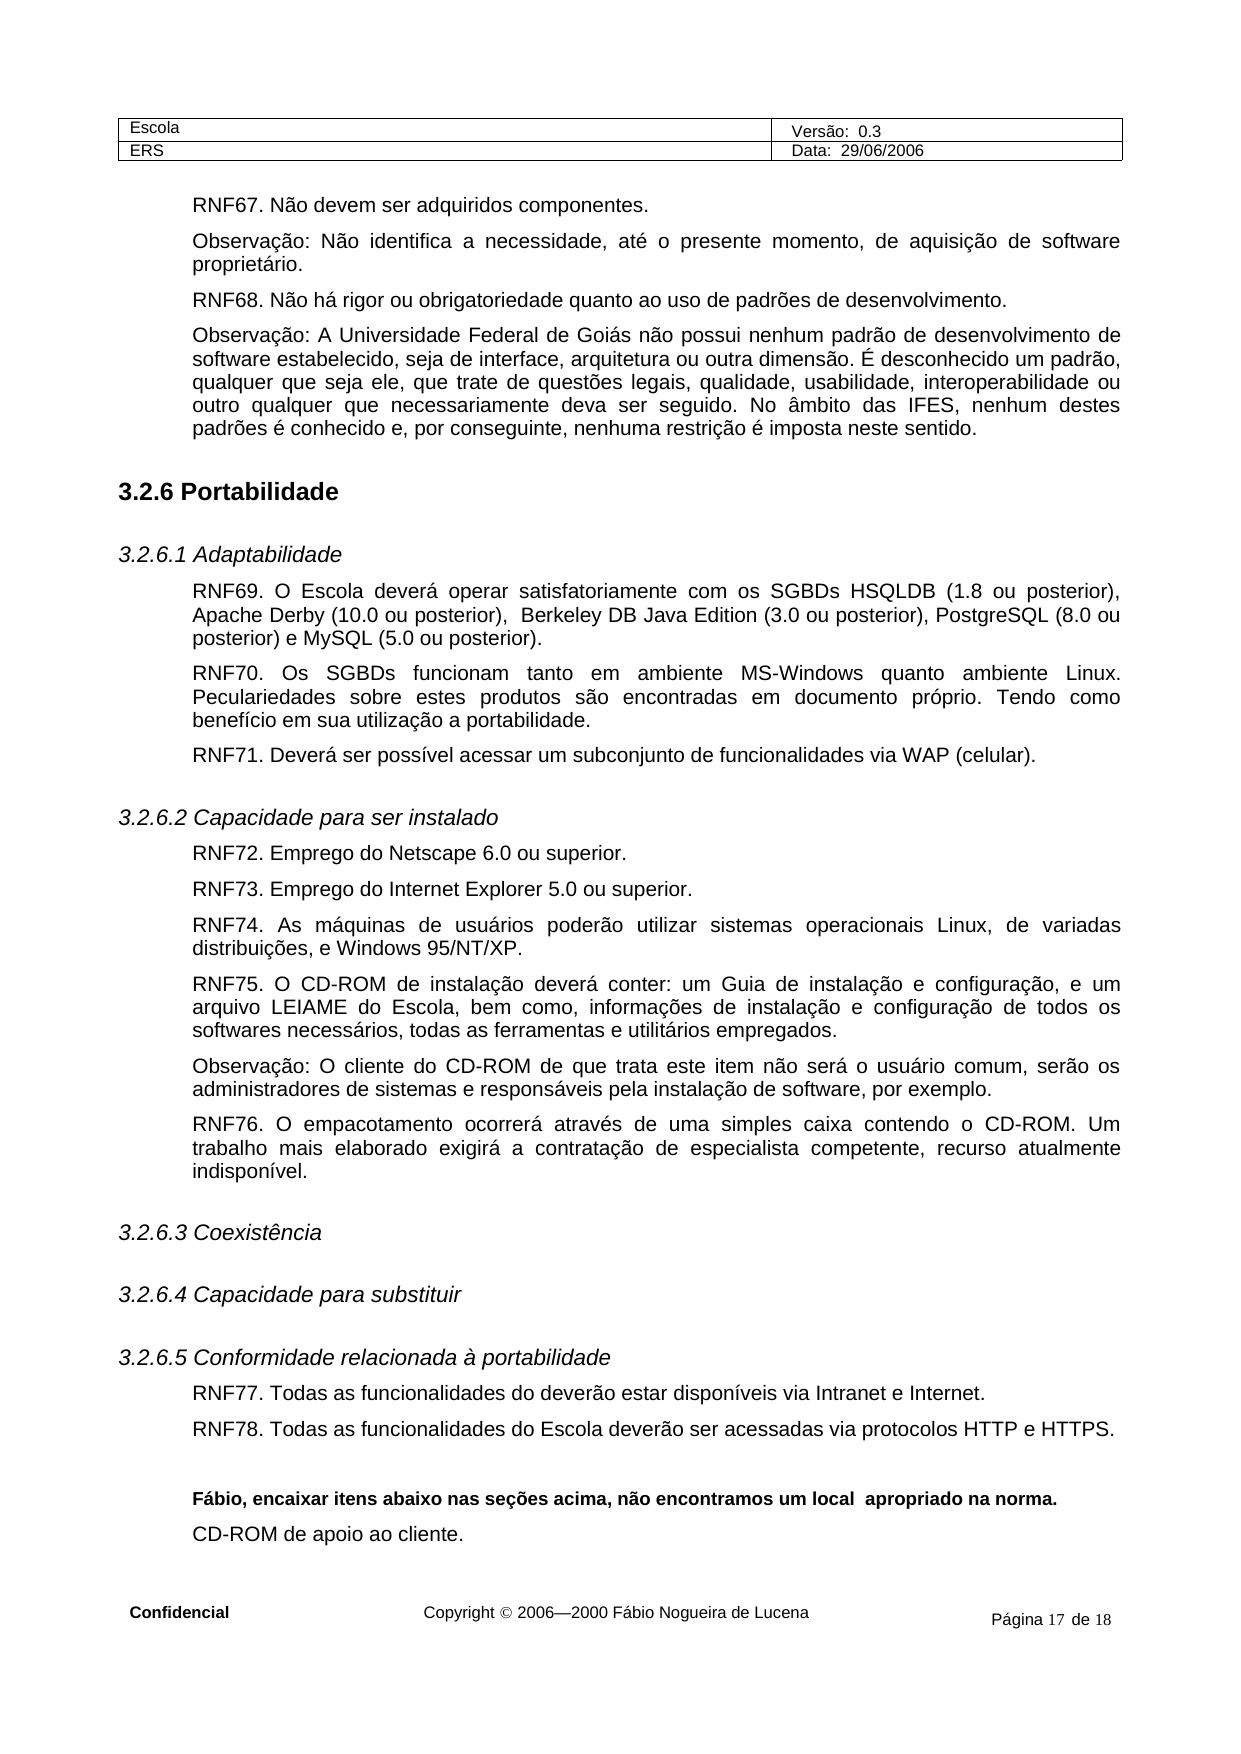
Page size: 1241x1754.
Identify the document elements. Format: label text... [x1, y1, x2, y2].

text RNF71. Deverá ser possível acessar um subconjunto de funcionalidades via WAP (celular). [192, 744, 1122, 767]
subtitle 3.2.6.2 Capacidade para ser instalado [118, 804, 1122, 829]
text RNF68. Não há rigor ou obrigatoriedade quanto ao uso de padrões de desenvolvimento. [192, 288, 1122, 312]
text RNF78. Todas as funcionalidades do Escola deverão ser acessadas via protocolos HTTP e HTTPS. [192, 1418, 1122, 1441]
text RNF67. Não devem ser adquiridos componentes. [192, 194, 1122, 217]
text RNF72. Emprego do Netscape 6.0 ou superior. [192, 842, 1122, 865]
text RNF76. O empacotamento ocorrerá através de uma simples caixa contendo o CD-ROM. Um trabalho mais elaborado exigirá a contratação de especialista competente, recurso atualmente indisponível. [192, 1113, 1122, 1183]
text CD-ROM de apoio ao cliente. [192, 1522, 1122, 1545]
text RNF77. Todas as funcionalidades do deverão estar disponíveis via Intranet e Internet. [192, 1382, 1122, 1405]
text Fábio, encaixar itens abaixo nas seções acima, não encontramos um local apropriado na norma. [192, 1489, 1122, 1510]
subtitle 3.2.6.3 Coexistência [118, 1220, 1122, 1245]
text Observação: A Universidade Federal de Goiás não possui nenhum padrão de desenvolvimento de software estabelecido, seja de interface, arquitetura ou outra dimensão. É desconhecido um padrão, qualquer que seja ele, que trate de questões legais, qualidade, usabilidade, interoperabilidade ou outro qualquer que necessariamente deva ser seguido. No âmbito das IFES, nenhum destes padrões é conhecido e, por conseguinte, nenhuma restrição é imposta neste sentido. [192, 324, 1122, 440]
subtitle 3.2.6.5 Conformidade relacionada à portabilidade [118, 1344, 1122, 1369]
subtitle 3.2.6.1 Adaptabilidade [118, 542, 1122, 567]
subtitle 3.2.6 Portabilidade [118, 477, 1122, 505]
text Observação: O cliente do CD-ROM de que trata este item não será o usuário comum, serão os administradores de sistemas e responsáveis pela instalação de software, por exemplo. [192, 1054, 1122, 1101]
text RNF74. As máquinas de usuários poderão utilizar sistemas operacionais Linux, de variadas distribuições, e Windows 95/NT/XP. [192, 913, 1122, 960]
text RNF73. Emprego do Internet Explorer 5.0 ou superior. [192, 878, 1122, 901]
text RNF69. O Escola deverá operar satisfatoriamente com os SGBDs HSQLDB (1.8 ou posterior), Apache Derby (10.0 ou posterior), Berkeley DB Java Edition (3.0 ou posterior), PostgreSQL (8.0 ou posterior) e MySQL (5.0 ou posterior). [192, 580, 1122, 649]
text RNF70. Os SGBDs funcionam tanto em ambiente MS-Windows quanto ambiente Linux. Peculariedades sobre estes produtos são encontradas em documento próprio. Tendo como benefício em sua utilização a portabilidade. [192, 662, 1122, 732]
text RNF75. O CD-ROM de instalação deverá conter: um Guia de instalação e configuração, e um arquivo LEIAME do Escola, bem como, informações de instalação e configuração de todos os softwares necessários, todas as ferramentas e utilitários empregados. [192, 972, 1122, 1042]
subtitle 3.2.6.4 Capacidade para substituir [118, 1282, 1122, 1307]
text Observação: Não identifica a necessidade, até o presente momento, de aquisição de software proprietário. [192, 229, 1122, 276]
